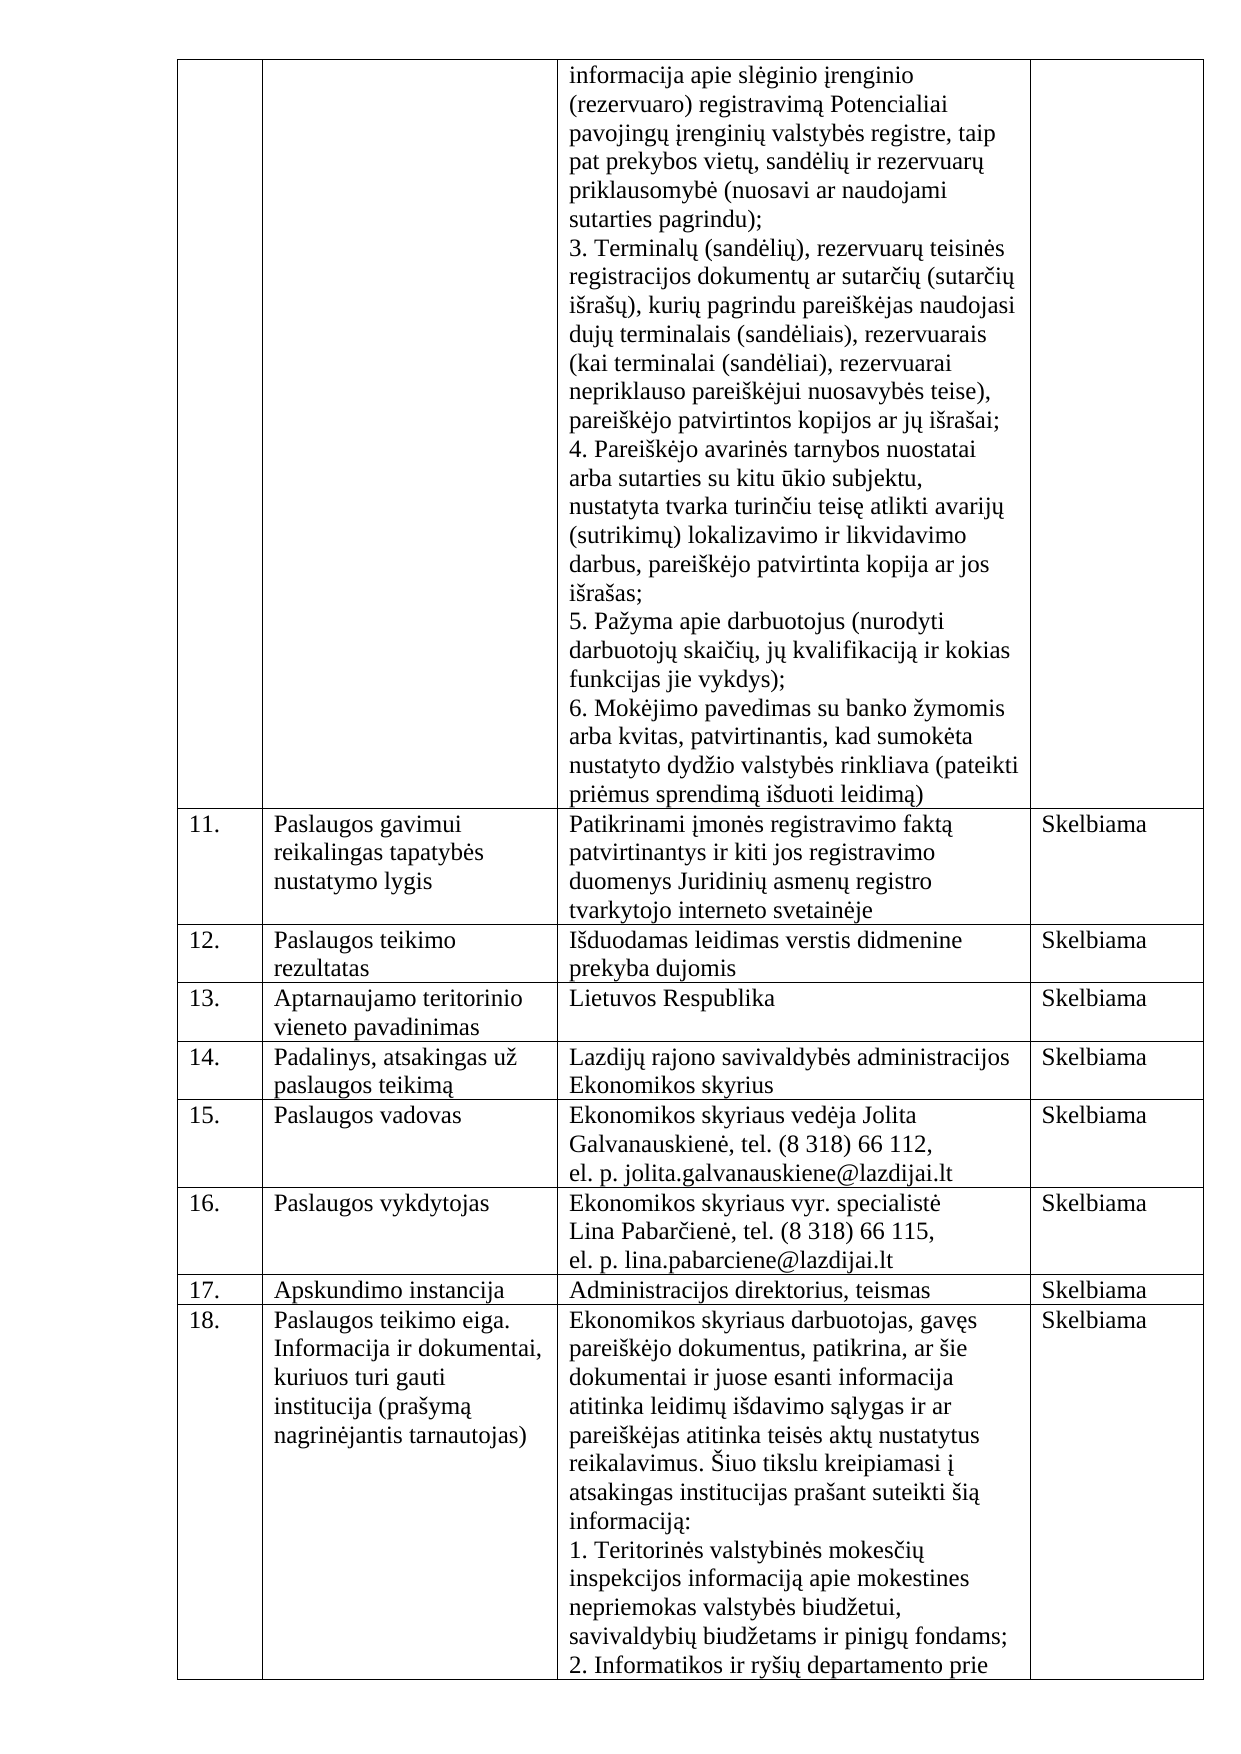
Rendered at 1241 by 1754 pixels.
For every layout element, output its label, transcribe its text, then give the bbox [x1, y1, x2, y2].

table_cell 16. [178, 1188, 262, 1274]
table_cell 11. [178, 809, 262, 924]
table_cell Padalinys, atsakingas už paslaugos teikimą [263, 1042, 557, 1099]
table_cell Skelbiama [1031, 983, 1203, 1041]
table_cell Administracijos direktorius, teismas [558, 1275, 1030, 1304]
table_cell Skelbiama [1031, 809, 1203, 924]
table_cell 17. [178, 1275, 262, 1304]
table_cell Ekonomikos skyriaus vyr. specialistė Lina Pabarčienė, tel. (8 318) 66 115, el. p. lina.pabarciene@lazdijai.lt [558, 1188, 1030, 1274]
table_cell Išduodamas leidimas verstis didmenine prekyba dujomis [558, 925, 1030, 982]
table_cell Ekonomikos skyriaus darbuotojas, gavęs pareiškėjo dokumentus, patikrina, ar šie dokumentai ir juose esanti informacija atitinka leidimų išdavimo sąlygas ir ar pareiškėjas atitinka teisės aktų nustatytus reikalavimus. Šiuo tikslu kreipiamasi į atsakingas institucijas prašant suteikti šią informaciją: 1. Teritorinės valstybinės mokesčių inspekcijos informaciją apie mokestines nepriemokas valstybės biudžetui, savivaldybių biudžetams ir pinigų fondams; 2. Informatikos ir ryšių departamento prie [558, 1305, 1030, 1678]
table_cell Skelbiama [1031, 1188, 1203, 1274]
table_cell 12. [178, 925, 262, 982]
table_cell Lietuvos Respublika [558, 983, 1030, 1041]
table_cell Skelbiama [1031, 925, 1203, 982]
table_cell 13. [178, 983, 262, 1041]
table_cell Paslaugos vadovas [263, 1100, 557, 1187]
table_cell Paslaugos teikimo rezultatas [263, 925, 557, 982]
table_cell Skelbiama [1031, 1100, 1203, 1187]
table_cell [263, 60, 557, 808]
table_cell Paslaugos teikimo eiga. Informacija ir dokumentai, kuriuos turi gauti institucija (prašymą nagrinėjantis tarnautojas) [263, 1305, 557, 1678]
table_cell Skelbiama [1031, 1275, 1203, 1304]
table_cell Aptarnaujamo teritorinio vieneto pavadinimas [263, 983, 557, 1041]
table_cell Ekonomikos skyriaus vedėja Jolita Galvanauskienė, tel. (8 318) 66 112, el. p. jolita.galvanauskiene@lazdijai.lt [558, 1100, 1030, 1187]
table_cell Paslaugos gavimui reikalingas tapatybės nustatymo lygis [263, 809, 557, 924]
table_cell Skelbiama [1031, 1305, 1203, 1678]
table_cell 18. [178, 1305, 262, 1678]
table_cell informacija apie slėginio įrenginio (rezervuaro) registravimą Potencialiai pavojingų įrenginių valstybės registre, taip pat prekybos vietų, sandėlių ir rezervuarų priklausomybė (nuosavi ar naudojami sutarties pagrindu); 3. Terminalų (sandėlių), rezervuarų teisinės registracijos dokumentų ar sutarčių (sutarčių išrašų), kurių pagrindu pareiškėjas naudojasi dujų terminalais (sandėliais), rezervuarais (kai terminalai (sandėliai), rezervuarai nepriklauso pareiškėjui nuosavybės teise), pareiškėjo patvirtintos kopijos ar jų išrašai; 4. Pareiškėjo avarinės tarnybos nuostatai arba sutarties su kitu ūkio subjektu, nustatyta tvarka turinčiu teisę atlikti avarijų (sutrikimų) lokalizavimo ir likvidavimo darbus, pareiškėjo patvirtinta kopija ar jos išrašas; 5. Pažyma apie darbuotojus (nurodyti darbuotojų skaičių, jų kvalifikaciją ir kokias funkcijas jie vykdys); 6. Mokėjimo pavedimas su banko žymomis arba kvitas, patvirtinantis, kad sumokėta nustatyto dydžio valstybės rinkliava (pateikti priėmus sprendimą išduoti leidimą) [558, 60, 1030, 808]
table_cell Skelbiama [1031, 1042, 1203, 1099]
table_cell Apskundimo instancija [263, 1275, 557, 1304]
table_cell [178, 60, 262, 808]
table_cell 14. [178, 1042, 262, 1099]
table_cell [1031, 60, 1203, 808]
table_cell Paslaugos vykdytojas [263, 1188, 557, 1274]
table_cell 15. [178, 1100, 262, 1187]
table_cell Lazdijų rajono savivaldybės administracijos Ekonomikos skyrius [558, 1042, 1030, 1099]
table_cell Patikrinami įmonės registravimo faktą patvirtinantys ir kiti jos registravimo duomenys Juridinių asmenų registro tvarkytojo interneto svetainėje [558, 809, 1030, 924]
